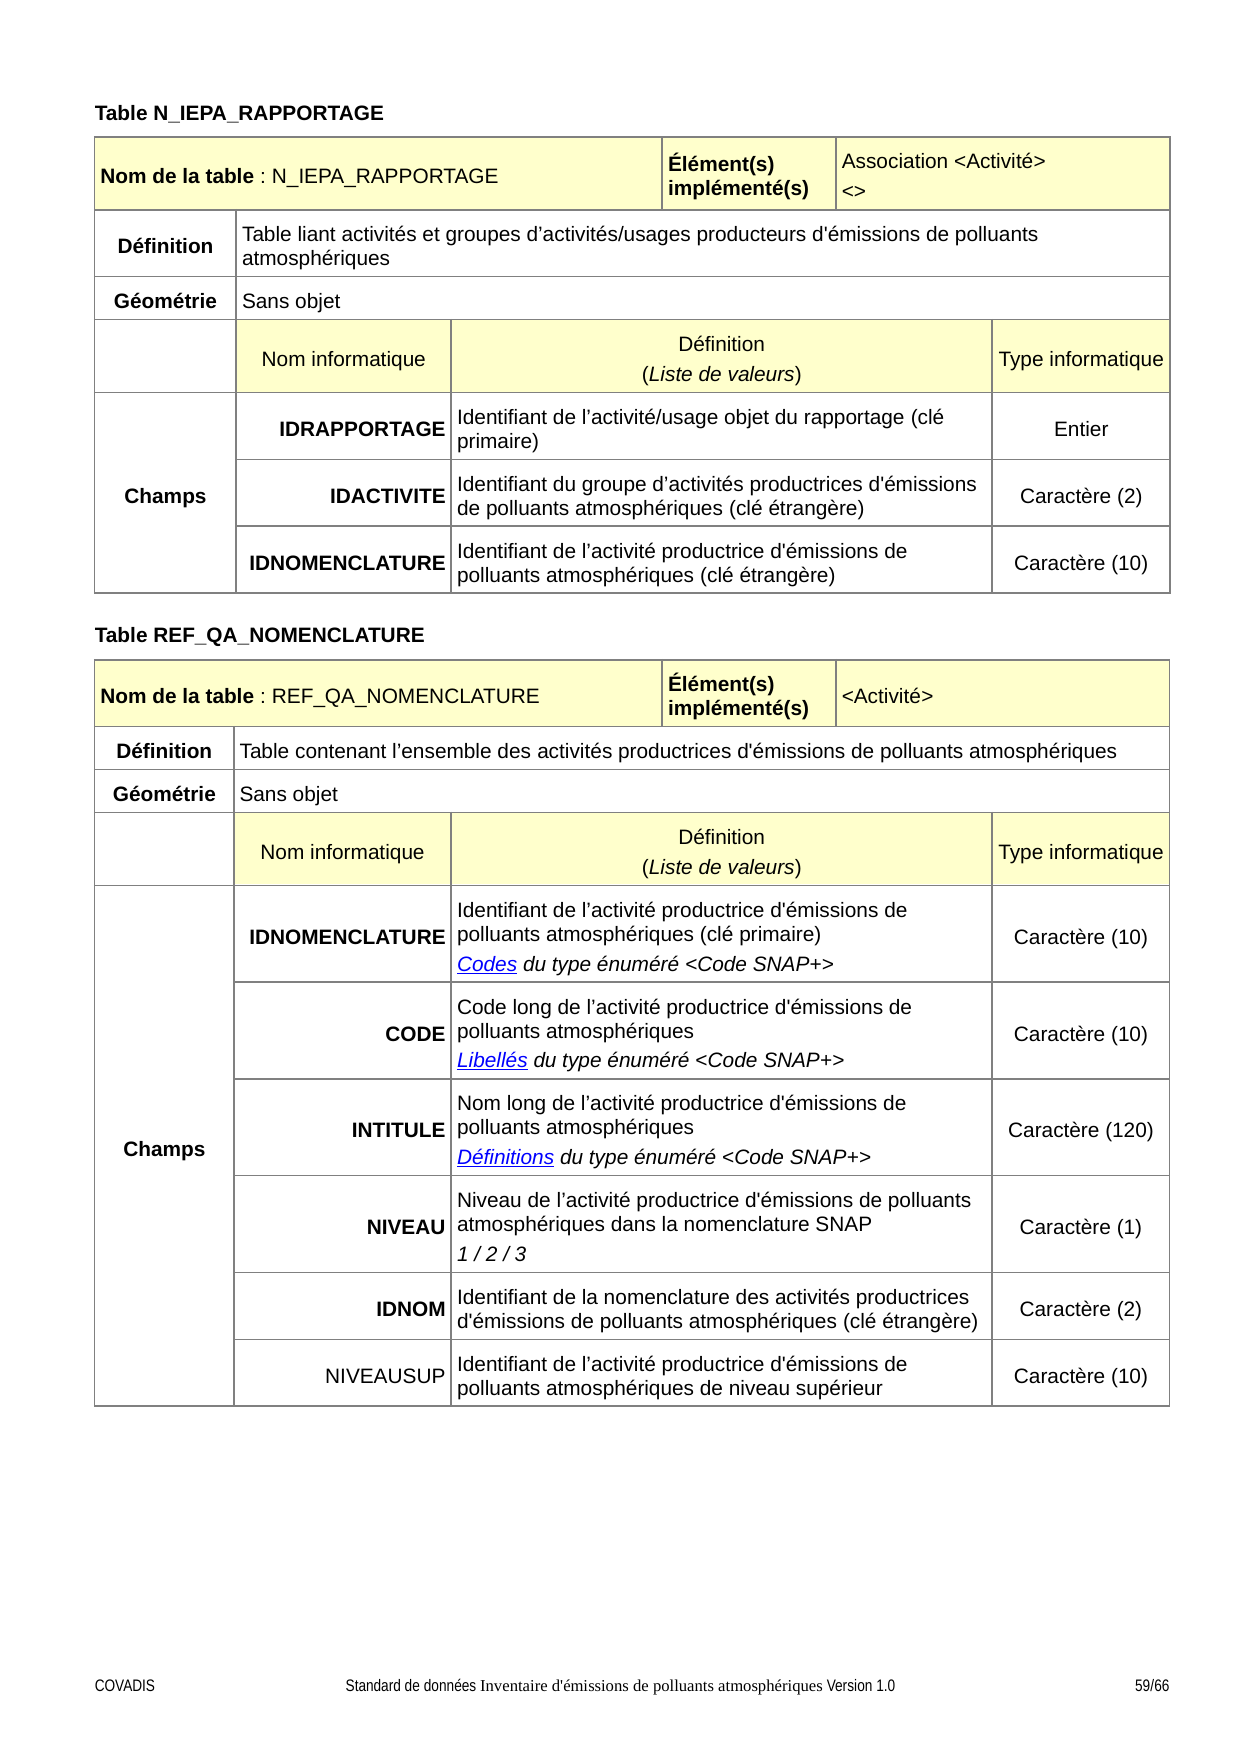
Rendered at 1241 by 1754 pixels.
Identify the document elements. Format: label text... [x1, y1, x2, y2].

table_cell IDNOMENCLATURE [237, 527, 450, 592]
table_cell Définition [95, 211, 235, 276]
table_cell Géométrie [95, 277, 235, 319]
table_cell IDACTIVITE [237, 460, 450, 525]
table_cell INTITULE [235, 1080, 450, 1175]
table_cell Code long de l’activité productrice d'émissions de polluants atmosphériques Libellés du type énuméré <Code SNAP+> [452, 983, 991, 1078]
table_cell Nom informatique [235, 813, 450, 884]
table_cell Sans objet [235, 770, 1169, 812]
table_cell Définition (Liste de valeurs) [452, 813, 991, 884]
table_cell Identifiant de la nomenclature des activités productrices d'émissions de polluants atmosphériques (clé étrangère) [452, 1273, 991, 1338]
table_cell Niveau de l’activité productrice d'émissions de polluants atmosphériques dans la nomenclature SNAP 1 / 2 / 3 [452, 1176, 991, 1272]
table_cell NIVEAUSUP [235, 1340, 450, 1405]
table_cell [95, 320, 235, 392]
table_header Nom de la table : REF_QA_NOMENCLATURE [95, 661, 661, 726]
table_cell Identifiant de l’activité/usage objet du rapportage (clé primaire) [452, 393, 991, 458]
table_cell Type informatique [993, 813, 1169, 884]
table_cell Géométrie [95, 770, 233, 812]
table_cell Caractère (10) [993, 1340, 1169, 1405]
table_cell NIVEAU [235, 1176, 450, 1272]
table_cell CODE [235, 983, 450, 1078]
table_cell Identifiant de l’activité productrice d'émissions de polluants atmosphériques (clé primaire) Codes du type énuméré <Code SNAP+> [452, 886, 991, 981]
table_cell Table contenant l’ensemble des activités productrices d'émissions de polluants atmosphériques [235, 727, 1169, 769]
table_cell Définition [95, 727, 233, 769]
table_header <Activité> [837, 661, 1169, 726]
table_cell Caractère (2) [993, 460, 1169, 525]
table_cell Caractère (10) [993, 983, 1169, 1078]
table_cell Caractère (10) [993, 886, 1169, 981]
table_cell [95, 813, 233, 884]
table_cell Champs [95, 393, 235, 592]
table_cell Caractère (120) [993, 1080, 1169, 1175]
table_cell Type informatique [993, 320, 1169, 392]
table_header Nom de la table : N_IEPA_RAPPORTAGE [95, 138, 661, 209]
table_cell Champs [95, 886, 233, 1405]
table_header Élément(s) implémenté(s) [663, 661, 835, 726]
table_cell IDRAPPORTAGE [237, 393, 450, 458]
table_cell Identifiant de l’activité productrice d'émissions de polluants atmosphériques (clé étrangère) [452, 527, 991, 592]
table_cell Sans objet [237, 277, 1169, 319]
table_cell Définition (Liste de valeurs) [452, 320, 991, 392]
table_cell Caractère (2) [993, 1273, 1169, 1338]
table_cell Entier [993, 393, 1169, 458]
table_cell Caractère (1) [993, 1176, 1169, 1272]
text Table REF_QA_NOMENCLATURE [94, 623, 1169, 647]
table_cell Identifiant du groupe d’activités productrices d'émissions de polluants atmosphériques (clé étrangère) [452, 460, 991, 525]
table_cell IDNOMENCLATURE [235, 886, 450, 981]
table_header Élément(s) implémenté(s) [663, 138, 835, 209]
table_cell Nom informatique [237, 320, 450, 392]
table_cell Identifiant de l’activité productrice d'émissions de polluants atmosphériques de niveau supérieur [452, 1340, 991, 1405]
table_header Association <Activité> <> [837, 138, 1169, 209]
text Table N_IEPA_RAPPORTAGE [94, 100, 1169, 124]
table_cell IDNOM [235, 1273, 450, 1338]
table_cell Nom long de l’activité productrice d'émissions de polluants atmosphériques Définitions du type énuméré <Code SNAP+> [452, 1080, 991, 1175]
table_cell Table liant activités et groupes d’activités/usages producteurs d'émissions de polluants atmosphériques [237, 211, 1169, 276]
table_cell Caractère (10) [993, 527, 1169, 592]
